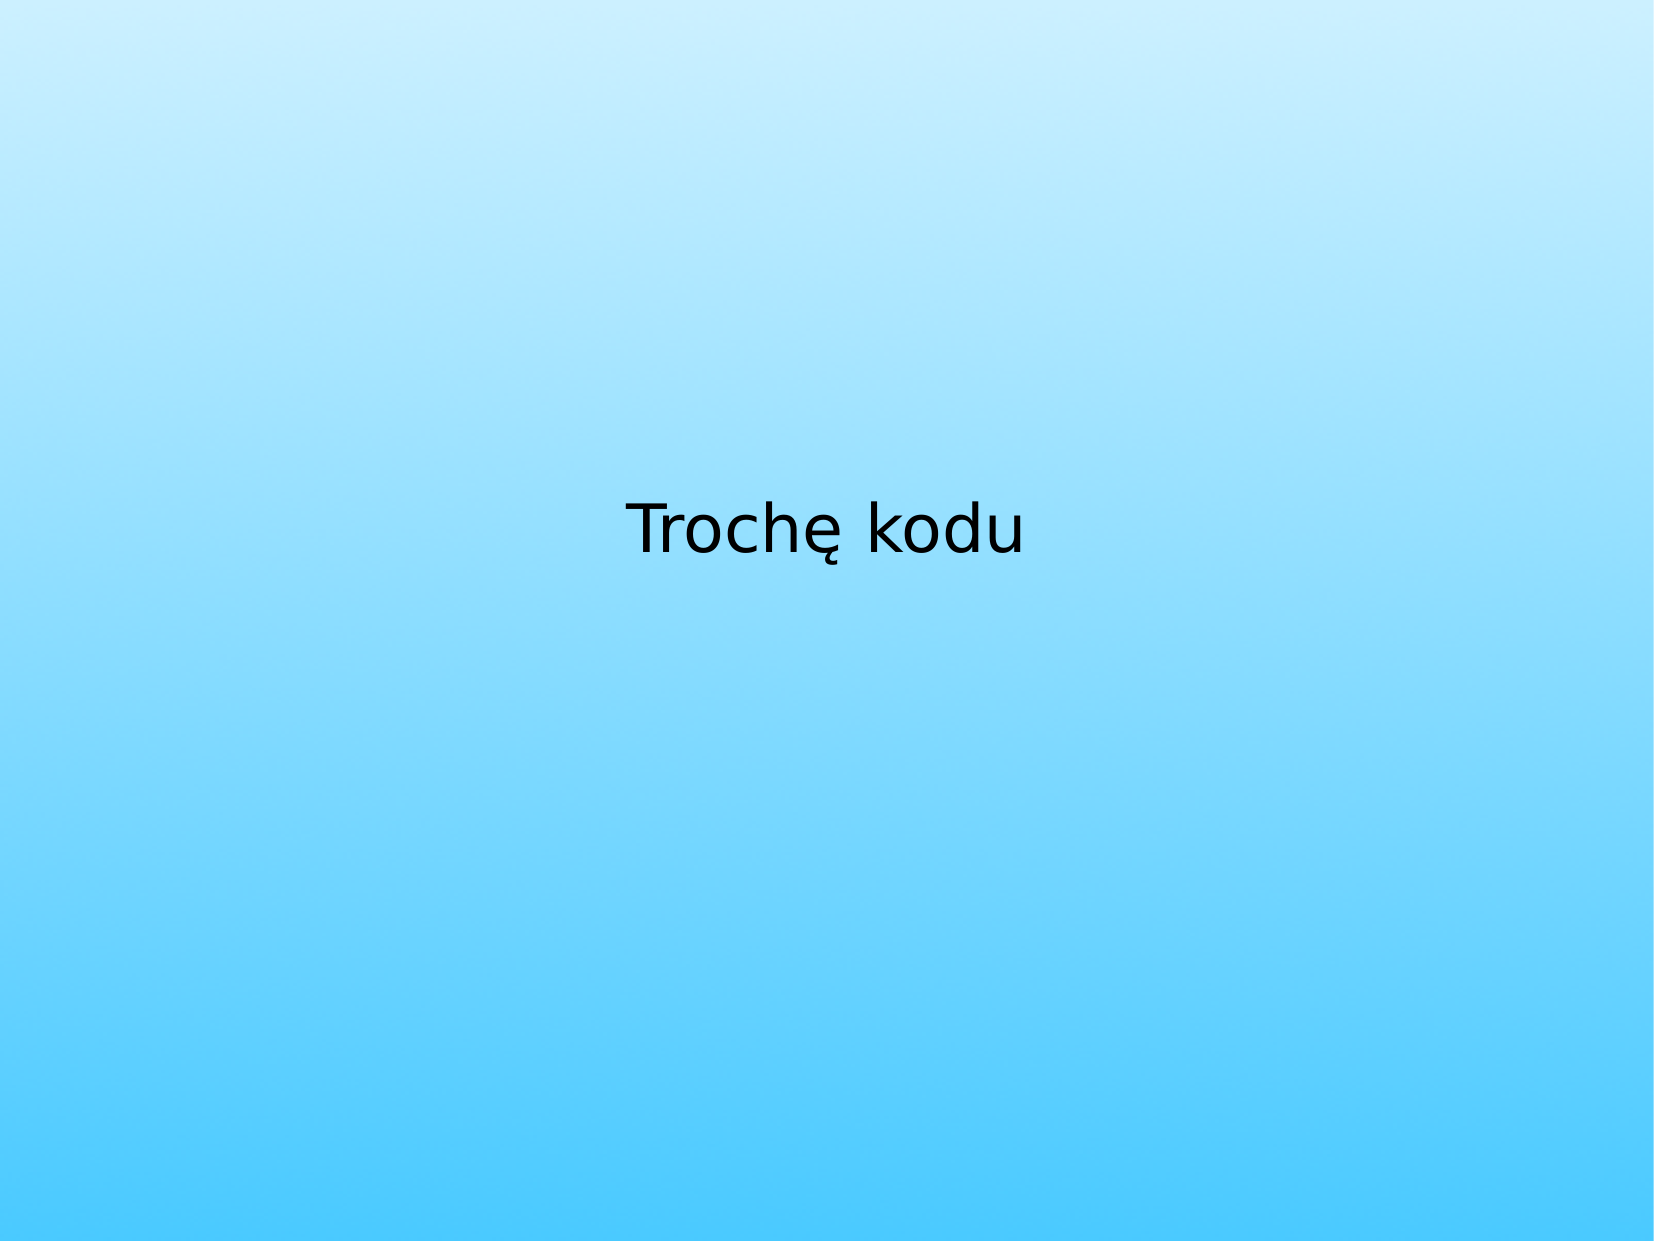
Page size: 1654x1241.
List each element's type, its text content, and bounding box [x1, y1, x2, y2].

subtitle Trochę kodu [82, 49, 1571, 1010]
picture [0, 0, 1654, 1241]
